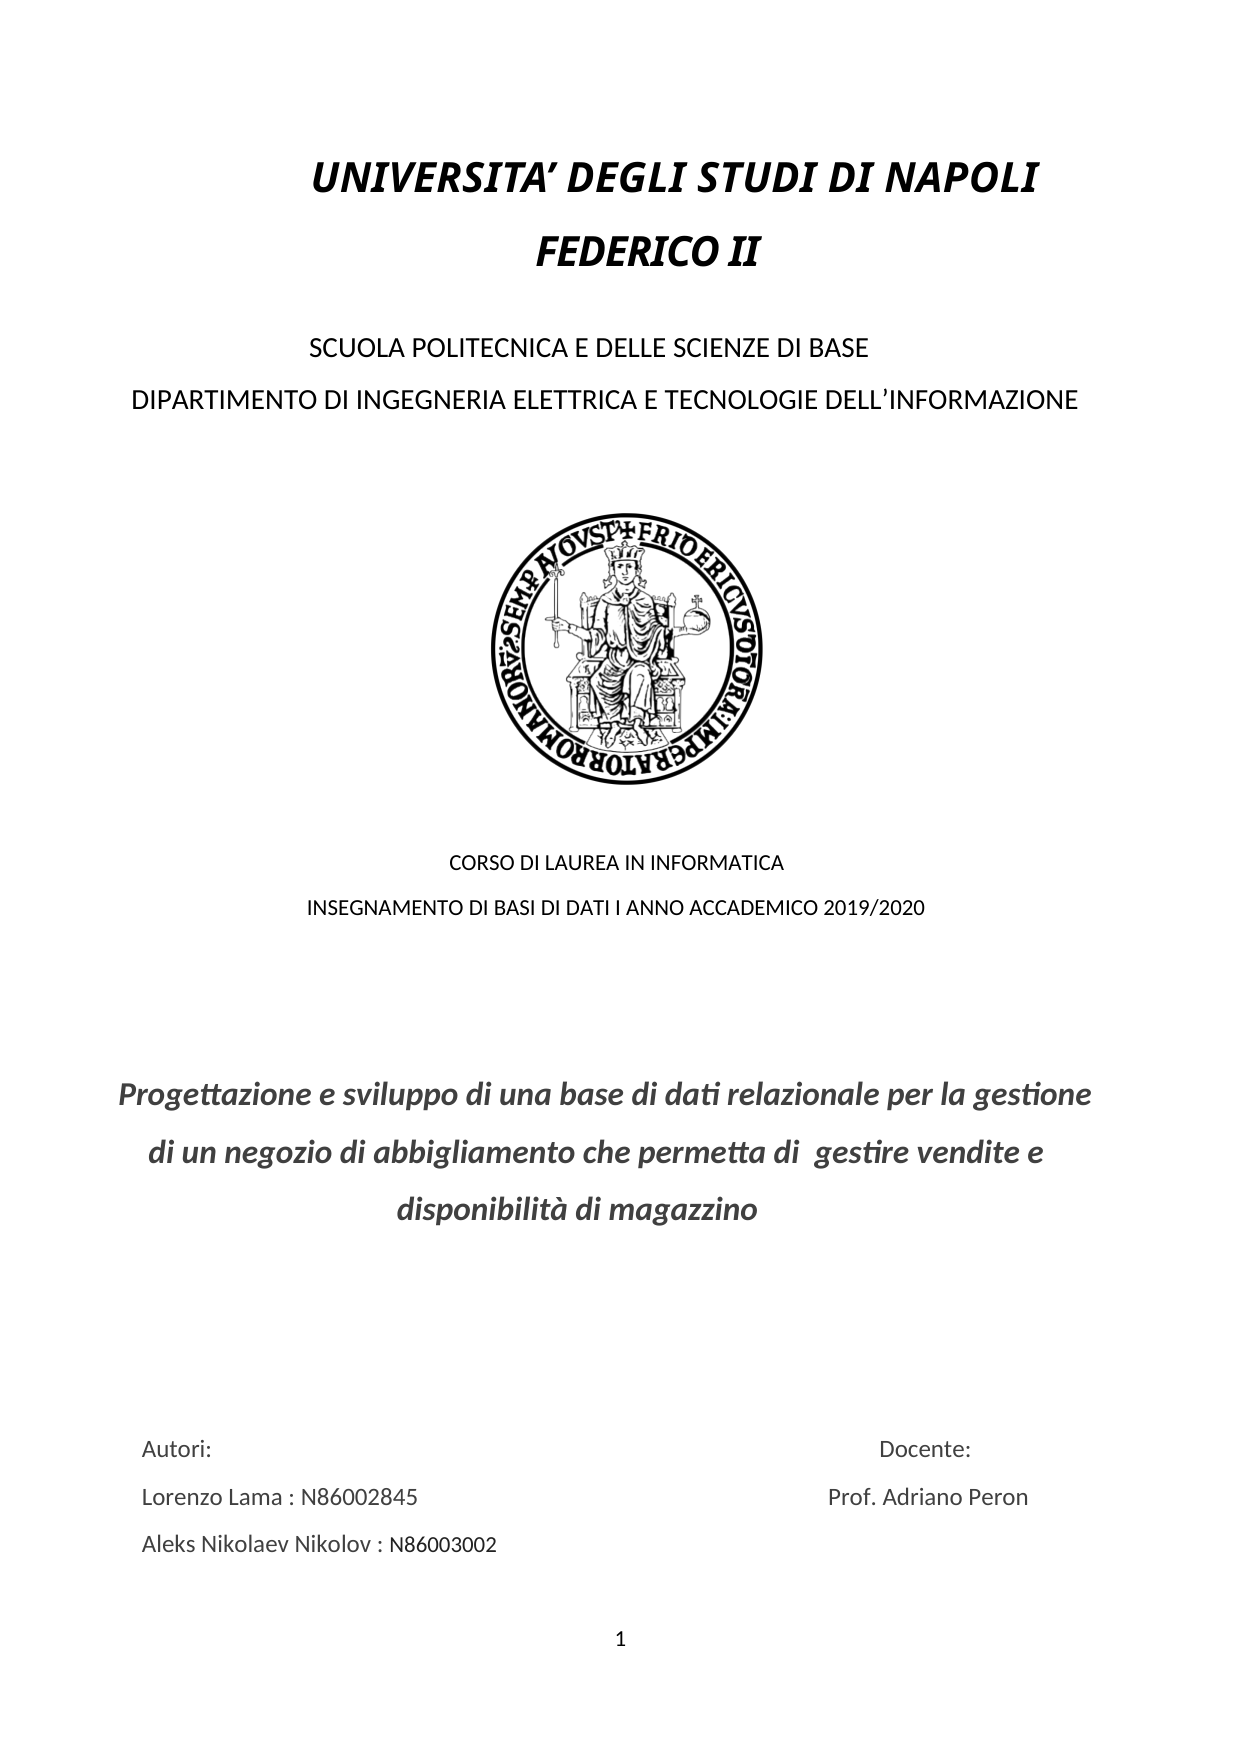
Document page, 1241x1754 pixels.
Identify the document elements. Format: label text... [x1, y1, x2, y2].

text CORSO DI LAUREA IN INFORMATICA [413, 848, 1122, 877]
title UNIVERSITA’ DEGLI STUDI DI NAPOLI [118, 148, 1122, 204]
title FEDERICO II [118, 204, 1122, 284]
text SCUOLA POLITECNICA E DELLE SCIENZE DI BASE [118, 329, 1122, 364]
text DIPARTIMENTO DI INGEGNERIA ELETTRICA E TECNOLOGIE DELL’INFORMAZIONE [118, 381, 1122, 417]
text di un negozio di abbigliamento che permetta di gestire vendite e [118, 1131, 1122, 1171]
text Autori: Docente: [142, 1433, 1122, 1464]
text Progettazione e sviluppo di una base di dati relazionale per la gestione [118, 1073, 1122, 1114]
text Aleks Nikolaev Nikolov : N86003002 [142, 1528, 1122, 1559]
text INSEGNAMENTO DI BASI DI DATI I ANNO ACCADEMICO 2019/2020 [266, 893, 1122, 921]
text Lorenzo Lama : N86002845 Prof. Adriano Peron [142, 1481, 1122, 1511]
text disponibilità di magazzino [118, 1188, 1122, 1229]
